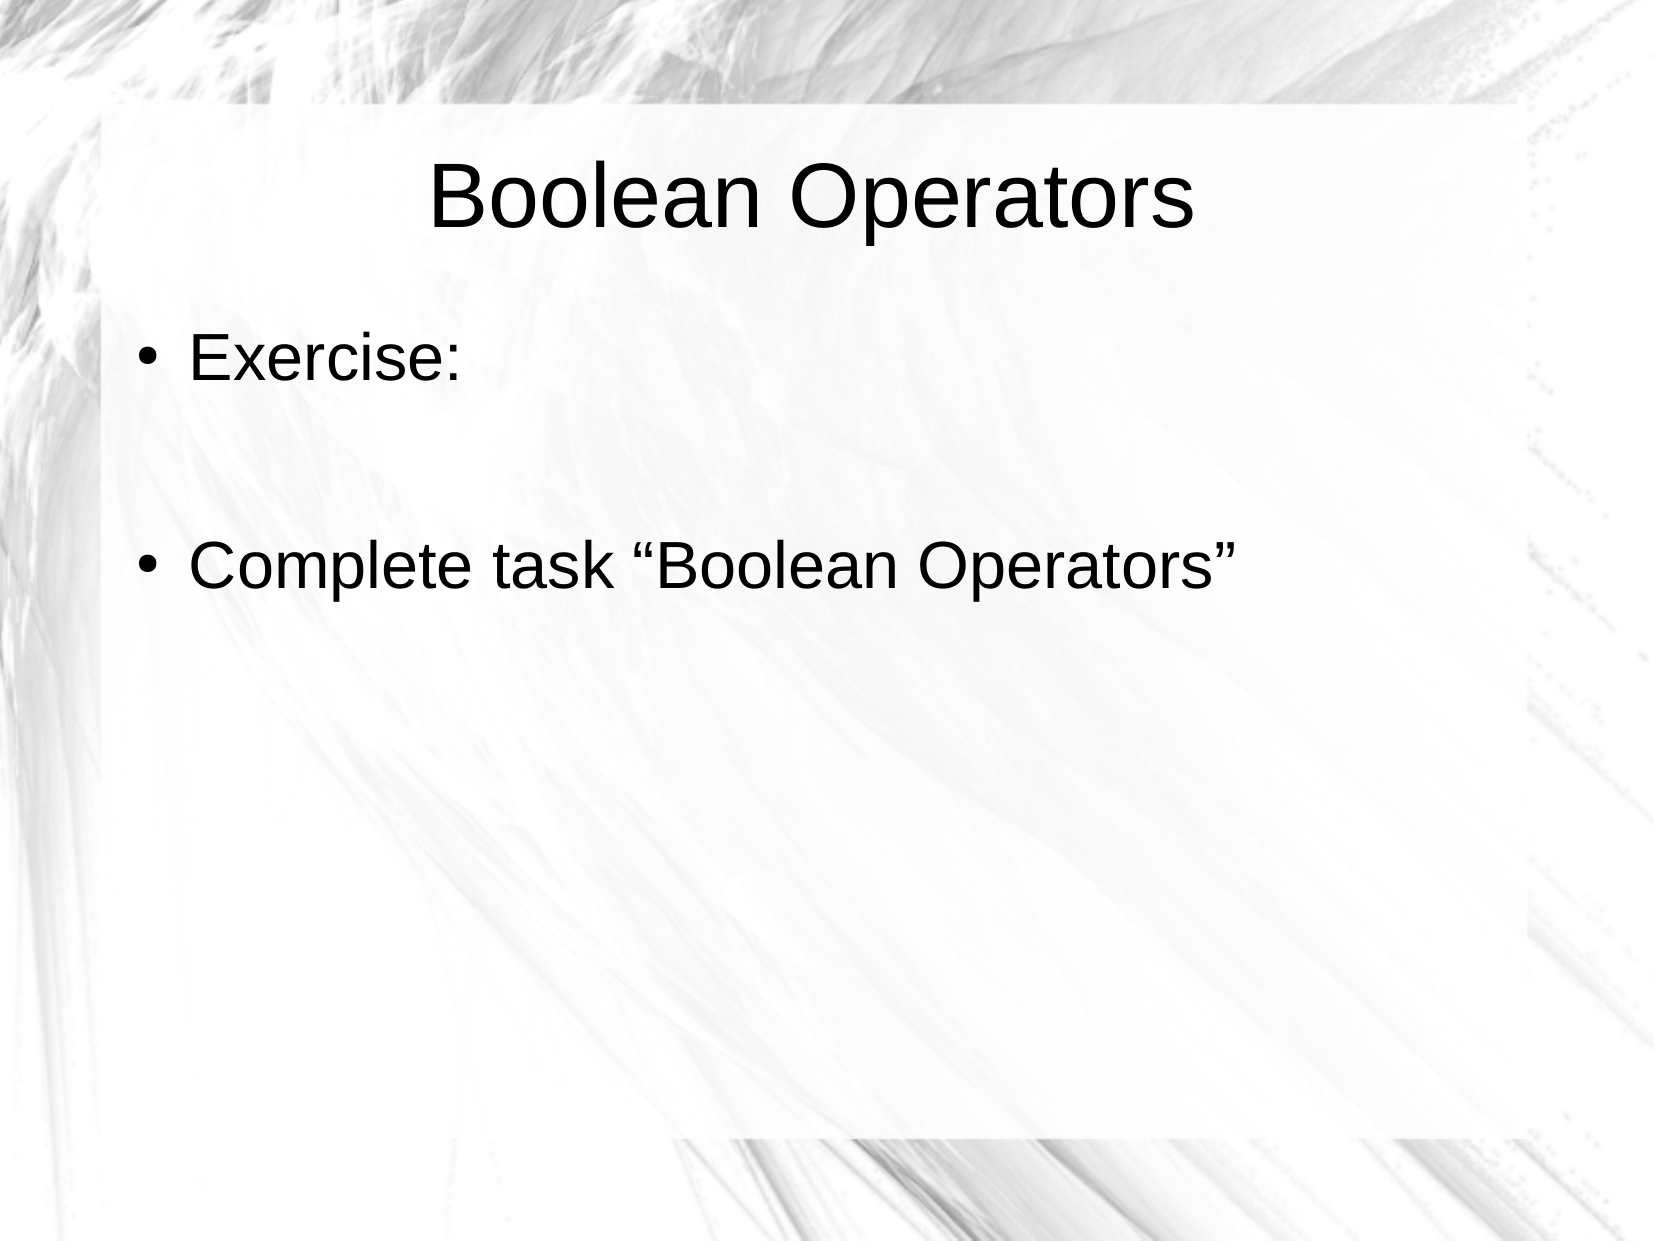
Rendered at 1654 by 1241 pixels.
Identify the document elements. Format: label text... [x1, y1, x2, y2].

title Boolean Operators [118, 112, 1506, 281]
list Exercise: Complete task “Boolean Operators” [118, 319, 1571, 945]
picture [0, 0, 1654, 1241]
